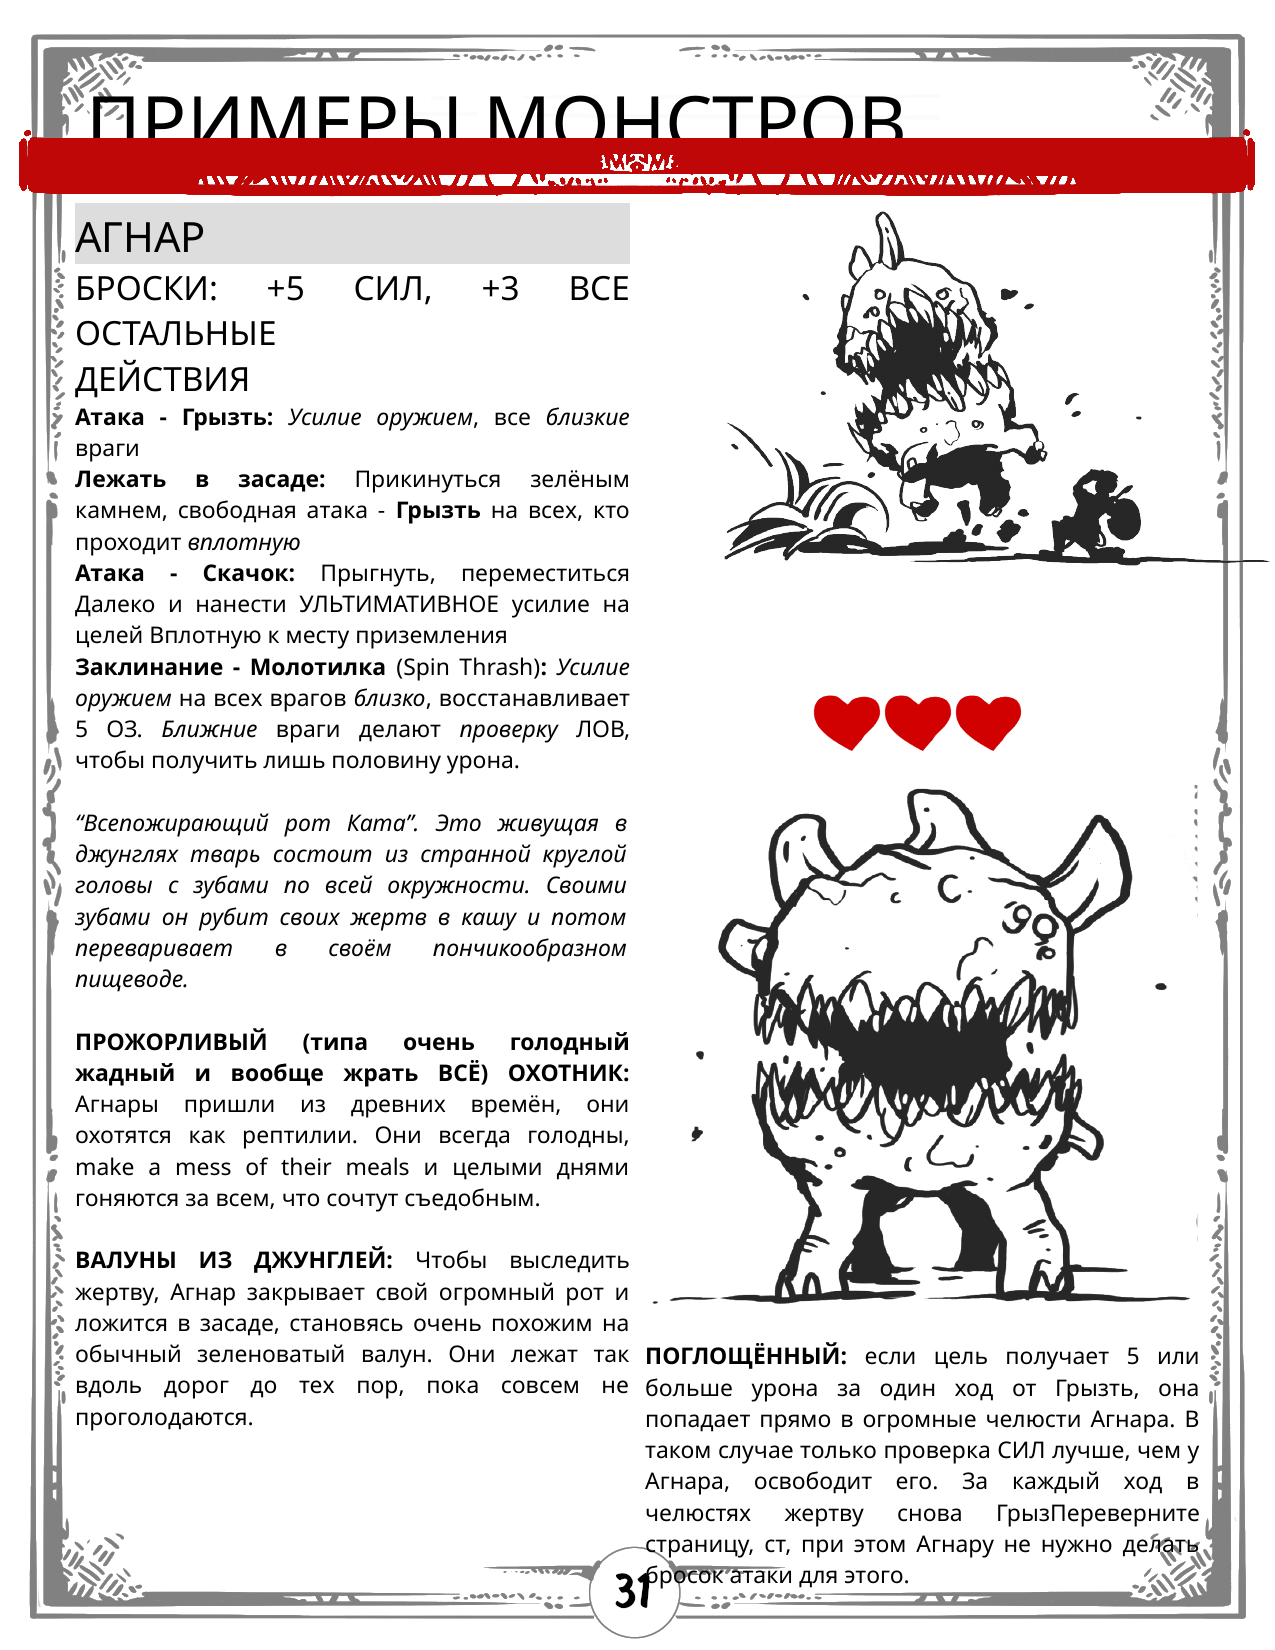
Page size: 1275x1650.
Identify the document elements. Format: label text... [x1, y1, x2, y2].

text “Всепожирающий рот Ката”. Это живущая в джунглях тварь состоит из странной круглой головы с зубами по всей окружности. Своими зубами он рубит своих жертв в кашу и потом переваривает в своём пончикообразном пищеводе. [75, 807, 630, 994]
text ПРОЖОРЛИВЫЙ (типа очень голодный жадный и вообще жрать ВСЁ) ОХОТНИК: Агнары пришли из древних времён, они охотятся как рептилии. Они всегда голодны, make a mess of their meals и целыми днями гоняются за всем, что сочтут съедобным. [75, 1026, 630, 1213]
text Атака - Скачок: Прыгнуть, переместиться Далеко и нанести УЛЬТИМАТИВНОЕ усилие на целей Вплотную к месту приземления [75, 557, 630, 651]
text ВАЛУНЫ ИЗ ДЖУНГЛЕЙ: Чтобы выследить жертву, Агнар закрывает свой огромный рот и ложится в засаде, становясь очень похожим на обычный зеленоватый валун. Они лежат так вдоль дорог до тех пор, пока совсем не проголодаются. [75, 1244, 630, 1432]
subtitle БРОСКИ: +5 СИЛ, +3 ВСЕ ОСТАЛЬНЫЕ [75, 264, 630, 355]
text Атака - Грызть: Усилие оружием, все близкие враги [75, 401, 630, 463]
subtitle ДЕЙСТВИЯ [75, 355, 630, 401]
text ПОГЛОЩЁННЫЙ: если цель получает 5 или больше урона за один ход от Грызть, она попадает прямо в огромные челюсти Агнара. В таком случае только проверка СИЛ лучше, чем у Агнара, освободит его. За каждый ход в челюстях жертву снова ГрызПереверните страницу, ст, при этом Агнару не нужно делать бросок атаки для этого. [645, 1340, 1200, 1590]
picture [0, 6, 1275, 1647]
subtitle АГНАР [75, 208, 630, 264]
text Лежать в засаде: Прикинуться зелёным камнем, свободная атака - Грызть на всех, кто проходит вплотную [75, 463, 630, 557]
text Заклинание - Молотилка (Spin Thrash): Усилие оружием на всех врагов близко, восстанавливает 5 ОЗ. Ближние враги делают проверку ЛОВ, чтобы получить лишь половину урона. [75, 651, 630, 776]
